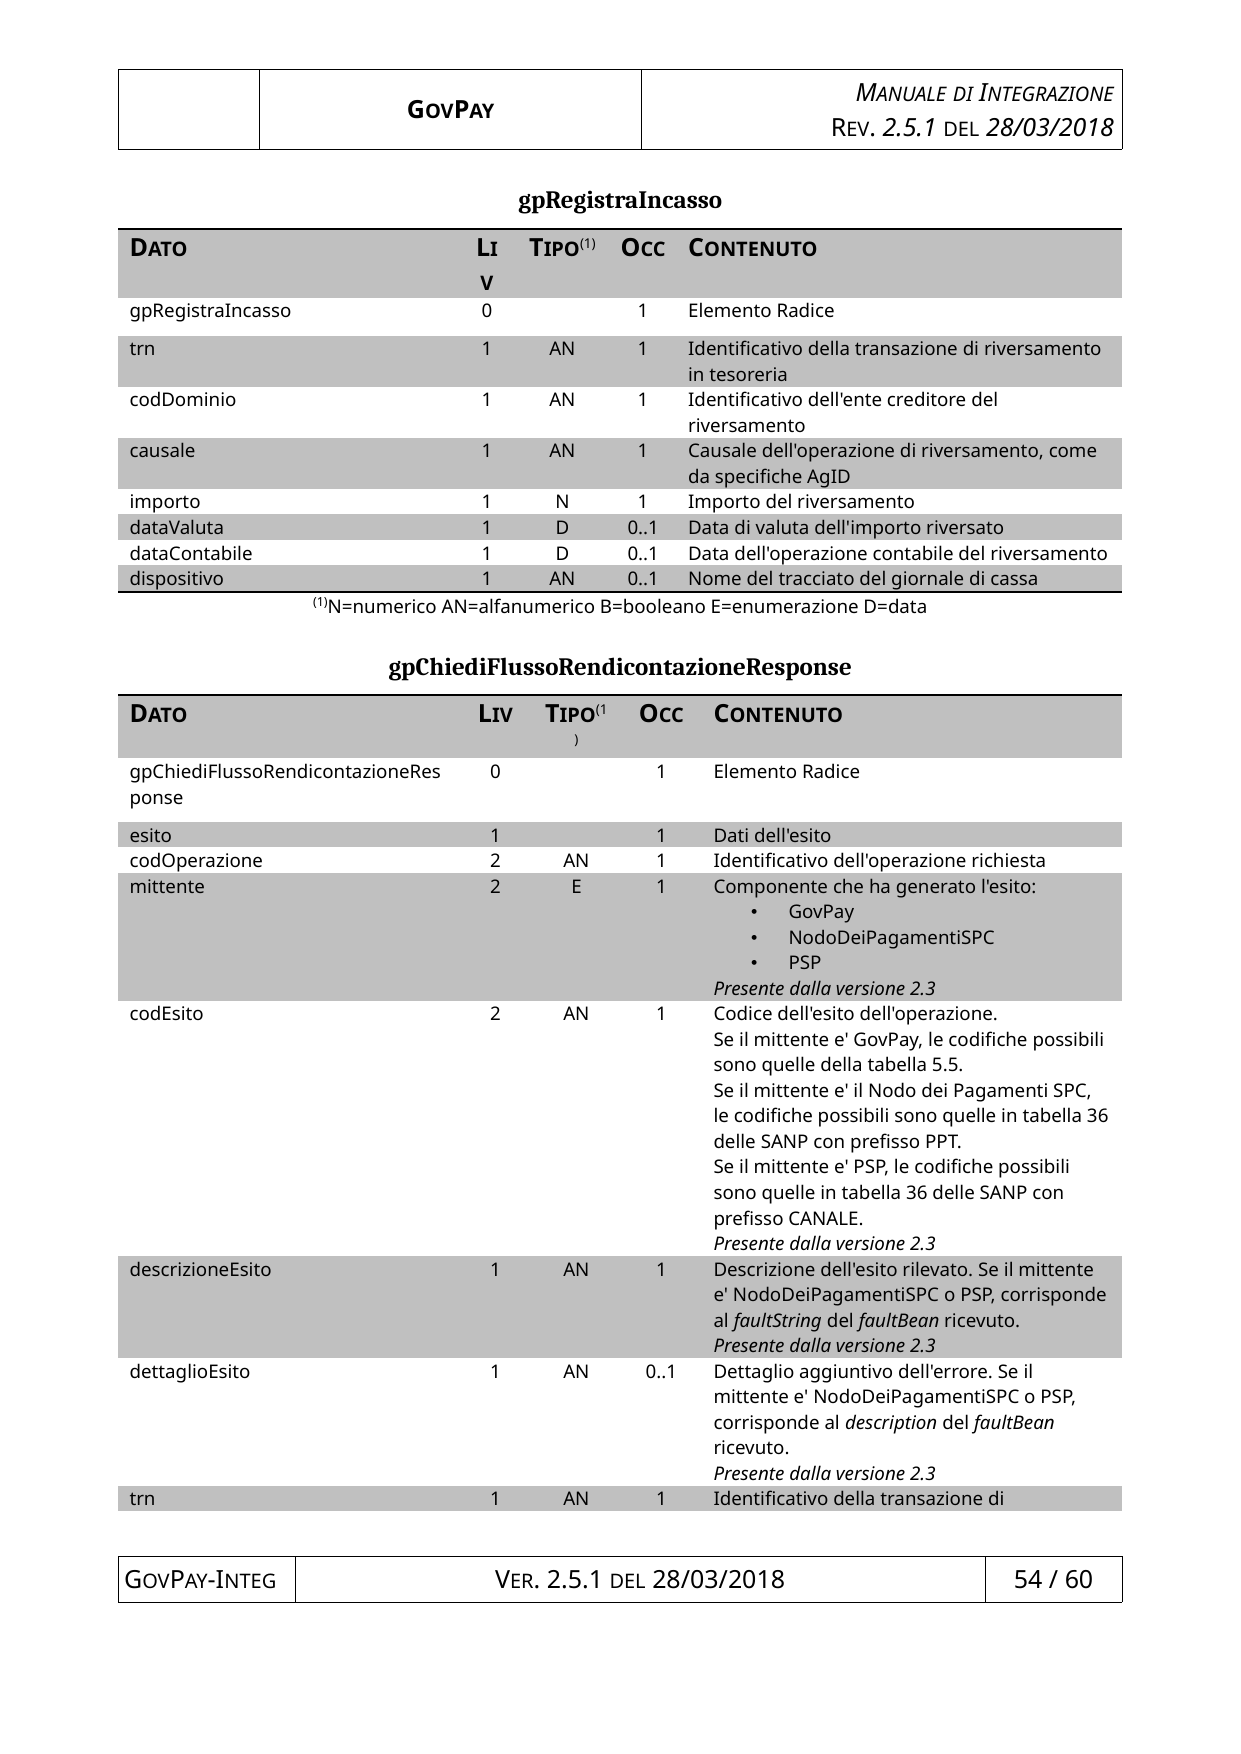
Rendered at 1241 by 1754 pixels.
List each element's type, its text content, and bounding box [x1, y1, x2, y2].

table_header gpChiediFlussoRendicontazioneResponse [118, 653, 1122, 694]
table_cell Contenuto [702, 696, 1122, 758]
table_cell 2 [458, 848, 532, 873]
table_cell 0 [458, 759, 532, 822]
table_cell AN [515, 438, 609, 489]
table_cell D [515, 514, 609, 540]
table_cell 1 [609, 336, 677, 387]
table_cell AN [515, 387, 609, 438]
table_cell AN [532, 1256, 620, 1358]
table_cell Dati dell'esito [702, 822, 1122, 847]
table_cell 1 [620, 848, 702, 873]
table_cell Occ [609, 230, 677, 298]
table_cell Identificativo della transazione di [702, 1486, 1122, 1511]
table_cell mittente [118, 873, 458, 1001]
table_cell Dato [118, 696, 458, 758]
table_cell [515, 298, 609, 336]
table_cell Dettaglio aggiuntivo dell'errore. Se il mittente e' NodoDeiPagamentiSPC o PSP, corrisponde al description del faultBean ricevuto. Presente dalla versione 2.3 [702, 1358, 1122, 1486]
table_cell Tipo(1) [532, 696, 620, 758]
table_cell 1 [458, 540, 515, 565]
table_cell Dato [118, 230, 458, 298]
table_cell codOperazione [118, 848, 458, 873]
table_cell AN [532, 1486, 620, 1511]
table_cell 1 [458, 489, 515, 514]
table_cell AN [515, 336, 609, 387]
table_cell Identificativo dell'operazione richiesta [702, 848, 1122, 873]
table_cell 1 [609, 438, 677, 489]
table_cell E [532, 873, 620, 1001]
table_cell D [515, 540, 609, 565]
table_cell 0..1 [620, 1358, 702, 1486]
table_cell 1 [609, 489, 677, 514]
table_cell dataContabile [118, 540, 458, 565]
table_cell trn [118, 1486, 458, 1511]
table_cell Nome del tracciato del giornale di cassa [677, 565, 1122, 591]
table_cell AN [532, 1001, 620, 1256]
table_cell 1 [458, 387, 515, 438]
table_cell AN [515, 565, 609, 591]
table_cell 1 [620, 822, 702, 847]
table_cell trn [118, 336, 458, 387]
table_cell N [515, 489, 609, 514]
table_cell Componente che ha generato l'esito: GovPay NodoDeiPagamentiSPC PSP Presente dalla versione 2.3 [702, 873, 1122, 1001]
text (1)N=numerico AN=alfanumerico B=booleano E=enumerazione D=data [118, 593, 1122, 618]
table_header gpRegistraIncasso [118, 186, 1122, 227]
table_cell Occ [620, 696, 702, 758]
table_cell Causale dell'operazione di riversamento, come da specifiche AgID [677, 438, 1122, 489]
table_cell 1 [458, 565, 515, 591]
table_cell dettaglioEsito [118, 1358, 458, 1486]
table_cell Codice dell'esito dell'operazione. Se il mittente e' GovPay, le codifiche possibili sono quelle della tabella 5.5. Se il mittente e' il Nodo dei Pagamenti SPC, le codifiche possibili sono quelle in tabella 36 delle SANP con prefisso PPT. Se il mittente e' PSP, le codifiche possibili sono quelle in tabella 36 delle SANP con prefisso CANALE. Presente dalla versione 2.3 [702, 1001, 1122, 1256]
table_cell Identificativo dell'ente creditore del riversamento [677, 387, 1122, 438]
table_cell 1 [458, 336, 515, 387]
table_cell Data dell'operazione contabile del riversamento [677, 540, 1122, 565]
table_cell Liv [458, 230, 515, 298]
table_cell Liv [458, 696, 532, 758]
table_cell gpChiediFlussoRendicontazioneResponse [118, 759, 458, 822]
table_cell Importo del riversamento [677, 489, 1122, 514]
table_cell descrizioneEsito [118, 1256, 458, 1358]
table_cell [532, 759, 620, 822]
table_cell 0..1 [609, 565, 677, 591]
table_cell AN [532, 1358, 620, 1486]
table_cell 0 [458, 298, 515, 336]
table_cell Data di valuta dell'importo riversato [677, 514, 1122, 540]
table_cell 1 [458, 1358, 532, 1486]
table_cell AN [532, 848, 620, 873]
table_cell 0..1 [609, 514, 677, 540]
table_cell 2 [458, 1001, 532, 1256]
table_cell gpRegistraIncasso [118, 298, 458, 336]
table_cell 1 [620, 1256, 702, 1358]
table_cell 1 [609, 387, 677, 438]
table_cell importo [118, 489, 458, 514]
table_cell 1 [620, 759, 702, 822]
table_cell 1 [458, 438, 515, 489]
table_cell 1 [620, 873, 702, 1001]
table_cell 1 [620, 1001, 702, 1256]
table_cell 1 [458, 1256, 532, 1358]
table_cell [532, 822, 620, 847]
table_cell Identificativo della transazione di riversamento in tesoreria [677, 336, 1122, 387]
table_cell 1 [609, 298, 677, 336]
table_cell 0..1 [609, 540, 677, 565]
table_cell Contenuto [677, 230, 1122, 298]
table_cell dispositivo [118, 565, 458, 591]
table_cell Elemento Radice [702, 759, 1122, 822]
table_cell causale [118, 438, 458, 489]
table_cell dataValuta [118, 514, 458, 540]
table_cell Descrizione dell'esito rilevato. Se il mittente e' NodoDeiPagamentiSPC o PSP, corrisponde al faultString del faultBean ricevuto. Presente dalla versione 2.3 [702, 1256, 1122, 1358]
table_cell 2 [458, 873, 532, 1001]
table_cell 1 [458, 1486, 532, 1511]
table_cell esito [118, 822, 458, 847]
table_cell codDominio [118, 387, 458, 438]
table_cell 1 [620, 1486, 702, 1511]
table_cell Elemento Radice [677, 298, 1122, 336]
table_cell Tipo(1) [515, 230, 609, 298]
table_cell codEsito [118, 1001, 458, 1256]
table_cell 1 [458, 514, 515, 540]
table_cell 1 [458, 822, 532, 847]
